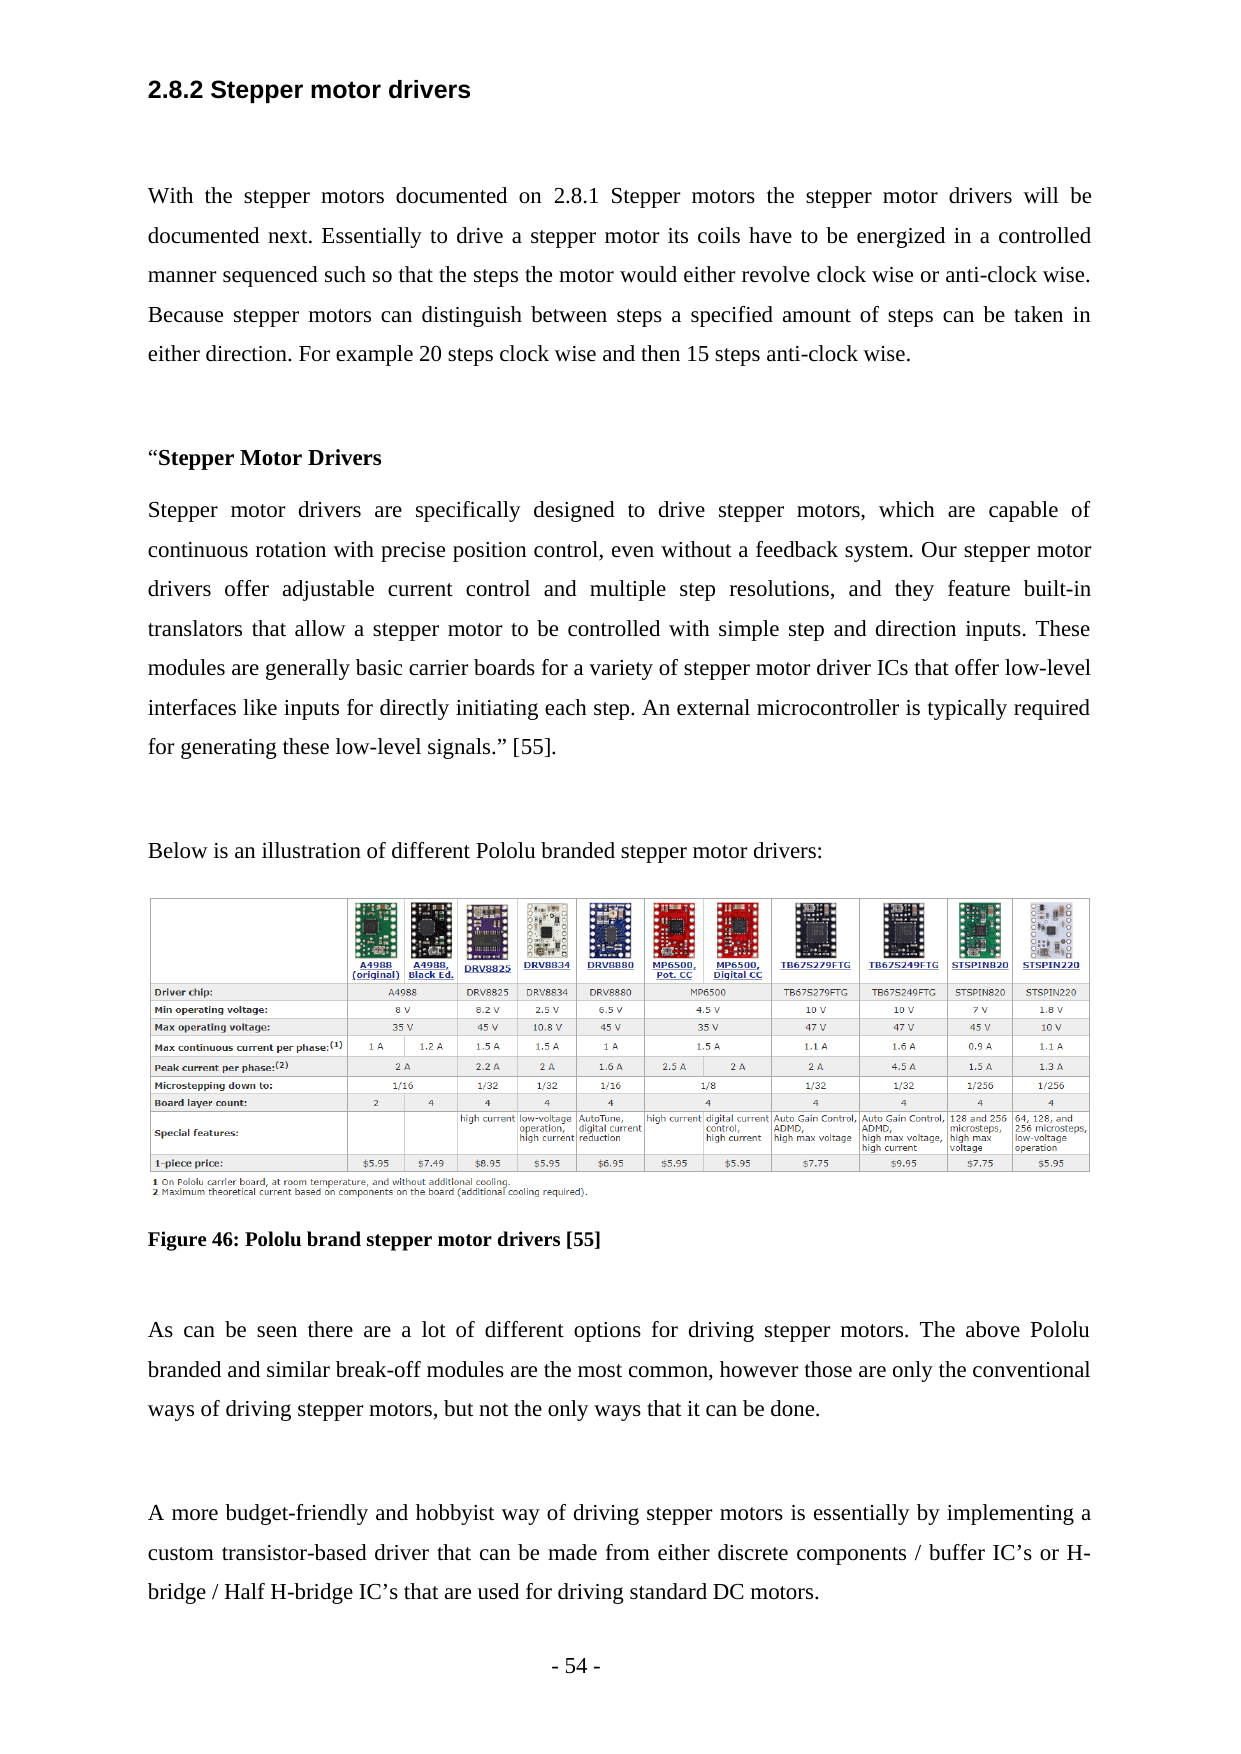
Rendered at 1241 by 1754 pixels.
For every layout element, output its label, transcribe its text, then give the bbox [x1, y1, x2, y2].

text With the stepper motors documented on 2.8.1 Stepper motors the stepper motor drivers will be documented next. Essentially to drive a stepper motor its coils have to be energized in a controlled manner sequenced such so that the steps the motor would either revolve clock wise or anti-clock wise. Because stepper motors can distinguish between steps a specified amount of steps can be taken in either direction. For example 20 steps clock wise and then 15 steps anti-clock wise. [148, 183, 1092, 367]
text Below is an illustration of different Pololu branded stepper motor drivers: [148, 837, 1092, 864]
text As can be seen there are a lot of different options for driving stepper motors. The above Pololu branded and similar break-off modules are the most common, however those are only the conventional ways of driving stepper motors, but not the only ways that it can be done. [148, 1316, 1092, 1422]
picture [147, 895, 1093, 1199]
text Figure 46: Pololu brand stepper motor drivers [55] [148, 1199, 1092, 1251]
text Stepper motor drivers are specifically designed to drive stepper motors, which are capable of continuous rotation with precise position control, even without a feedback system. Our stepper motor drivers offer adjustable current control and multiple step resolutions, and they feature built-in translators that allow a stepper motor to be controlled with simple step and direction inputs. These modules are generally basic carrier boards for a variety of stepper motor driver ICs that offer low-level interfaces like inputs for directly initiating each step. An external microcontroller is typically required for generating these low-level signals.” [55]. [148, 496, 1092, 760]
text A more budget-friendly and hobbyist way of driving stepper motors is essentially by implementing a custom transistor-based driver that can be made from either discrete components / buffer IC’s or H-bridge / Half H-bridge IC’s that are used for driving standard DC motors. [148, 1499, 1092, 1604]
text “Stepper Motor Drivers [148, 444, 1092, 471]
subtitle 2.8.2 Stepper motor drivers [148, 75, 1092, 104]
